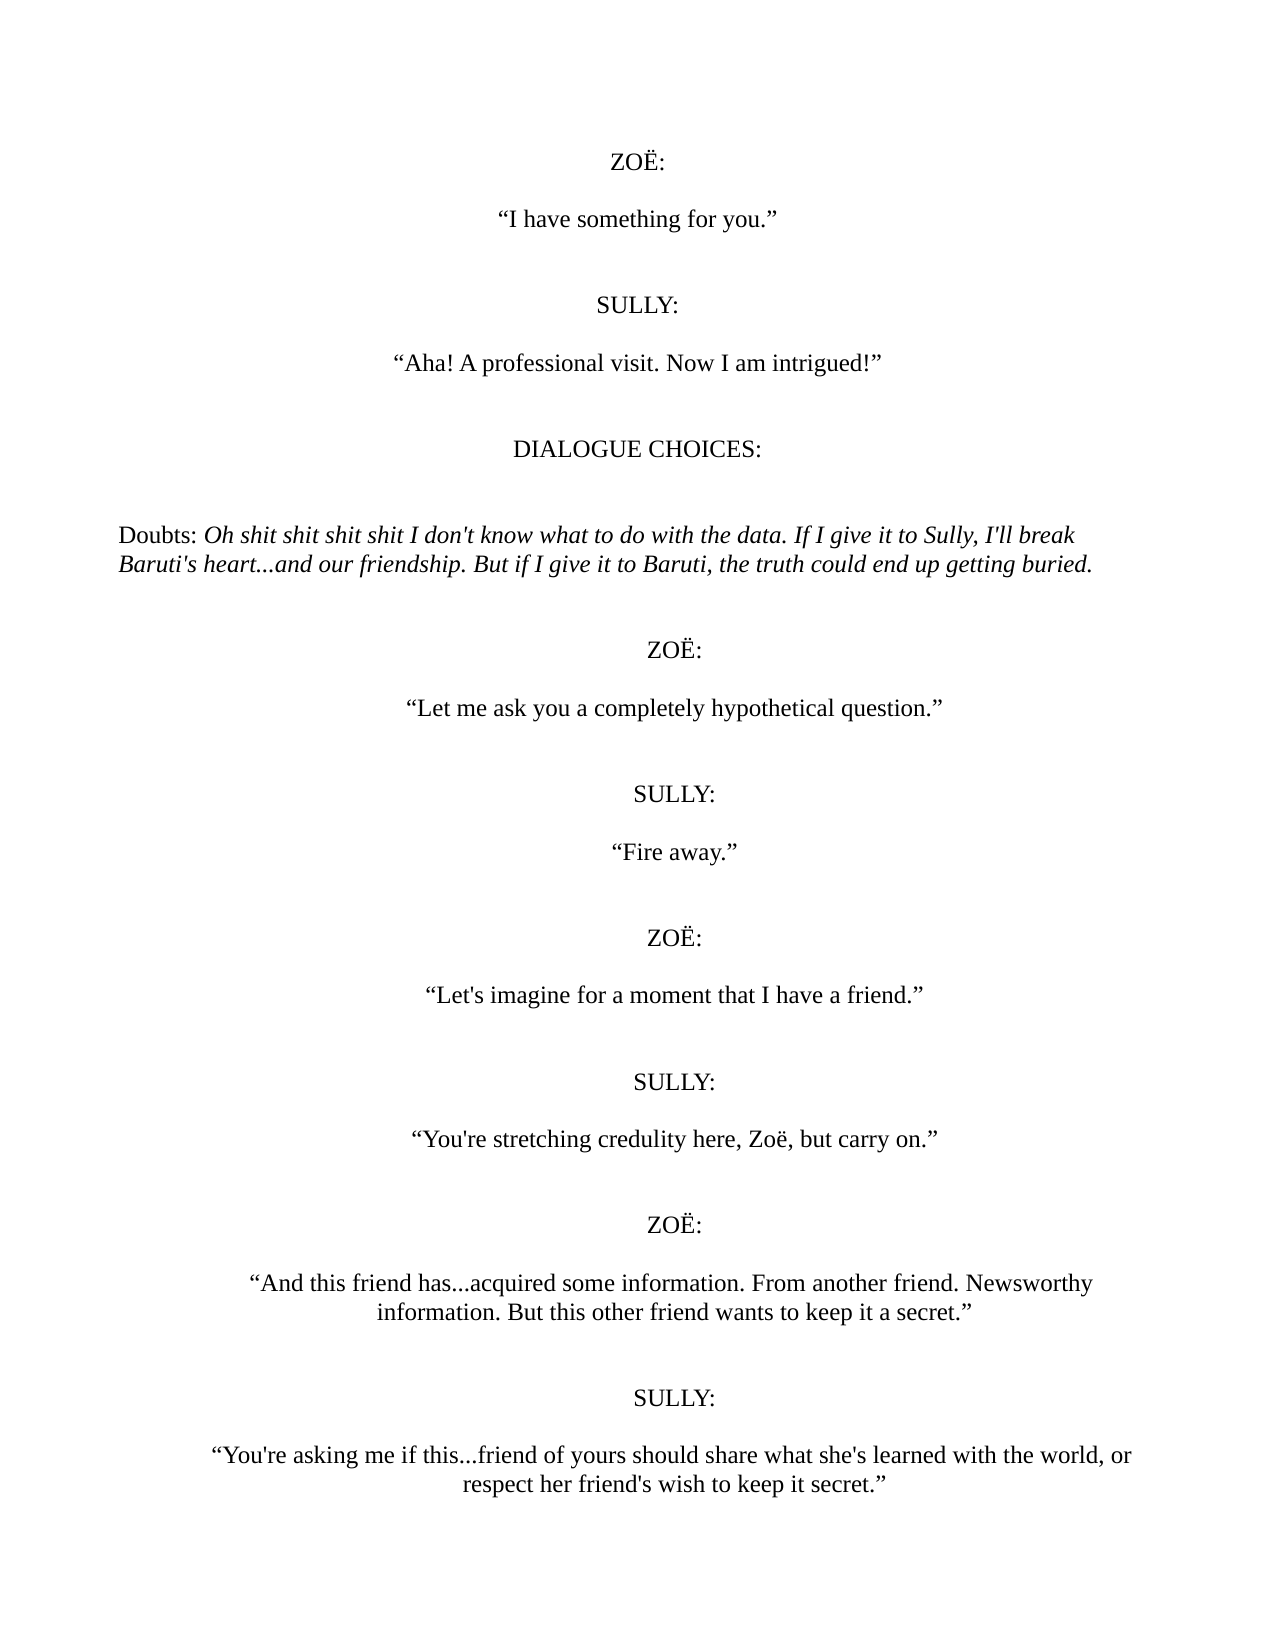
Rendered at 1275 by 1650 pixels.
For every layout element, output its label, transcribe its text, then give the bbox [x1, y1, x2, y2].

text “Fire away.” [118, 837, 1157, 866]
text ZOË: [118, 923, 1157, 952]
text “You're stretching credulity here, Zoë, but carry on.” [118, 1124, 1157, 1153]
text ZOË: [118, 636, 1157, 664]
text SULLY: [118, 291, 1157, 319]
text “And this friend has...acquired some information. From another friend. Newsworthy information. But this other friend wants to keep it a secret.” [118, 1268, 1157, 1326]
text “Let me ask you a completely hypothetical question.” [118, 693, 1157, 722]
text SULLY: [118, 779, 1157, 808]
text “You're asking me if this...friend of yours should share what she's learned with the world, or respect her friend's wish to keep it secret.” [118, 1441, 1157, 1498]
text DIALOGUE CHOICES: [118, 434, 1157, 463]
text “I have something for you.” [118, 204, 1157, 233]
text ZOË: [118, 147, 1157, 176]
text SULLY: [118, 1067, 1157, 1096]
text ZOË: [118, 1211, 1157, 1239]
text “Let's imagine for a moment that I have a friend.” [118, 981, 1157, 1009]
text SULLY: [118, 1383, 1157, 1412]
text Doubts: Oh shit shit shit shit I don't know what to do with the data. If I give it to Sully, I'll break Baruti's heart...and our friendship. But if I give it to Baruti, the truth could end up getting buried. [118, 521, 1157, 578]
text “Aha! A professional visit. Now I am intrigued!” [118, 348, 1157, 377]
